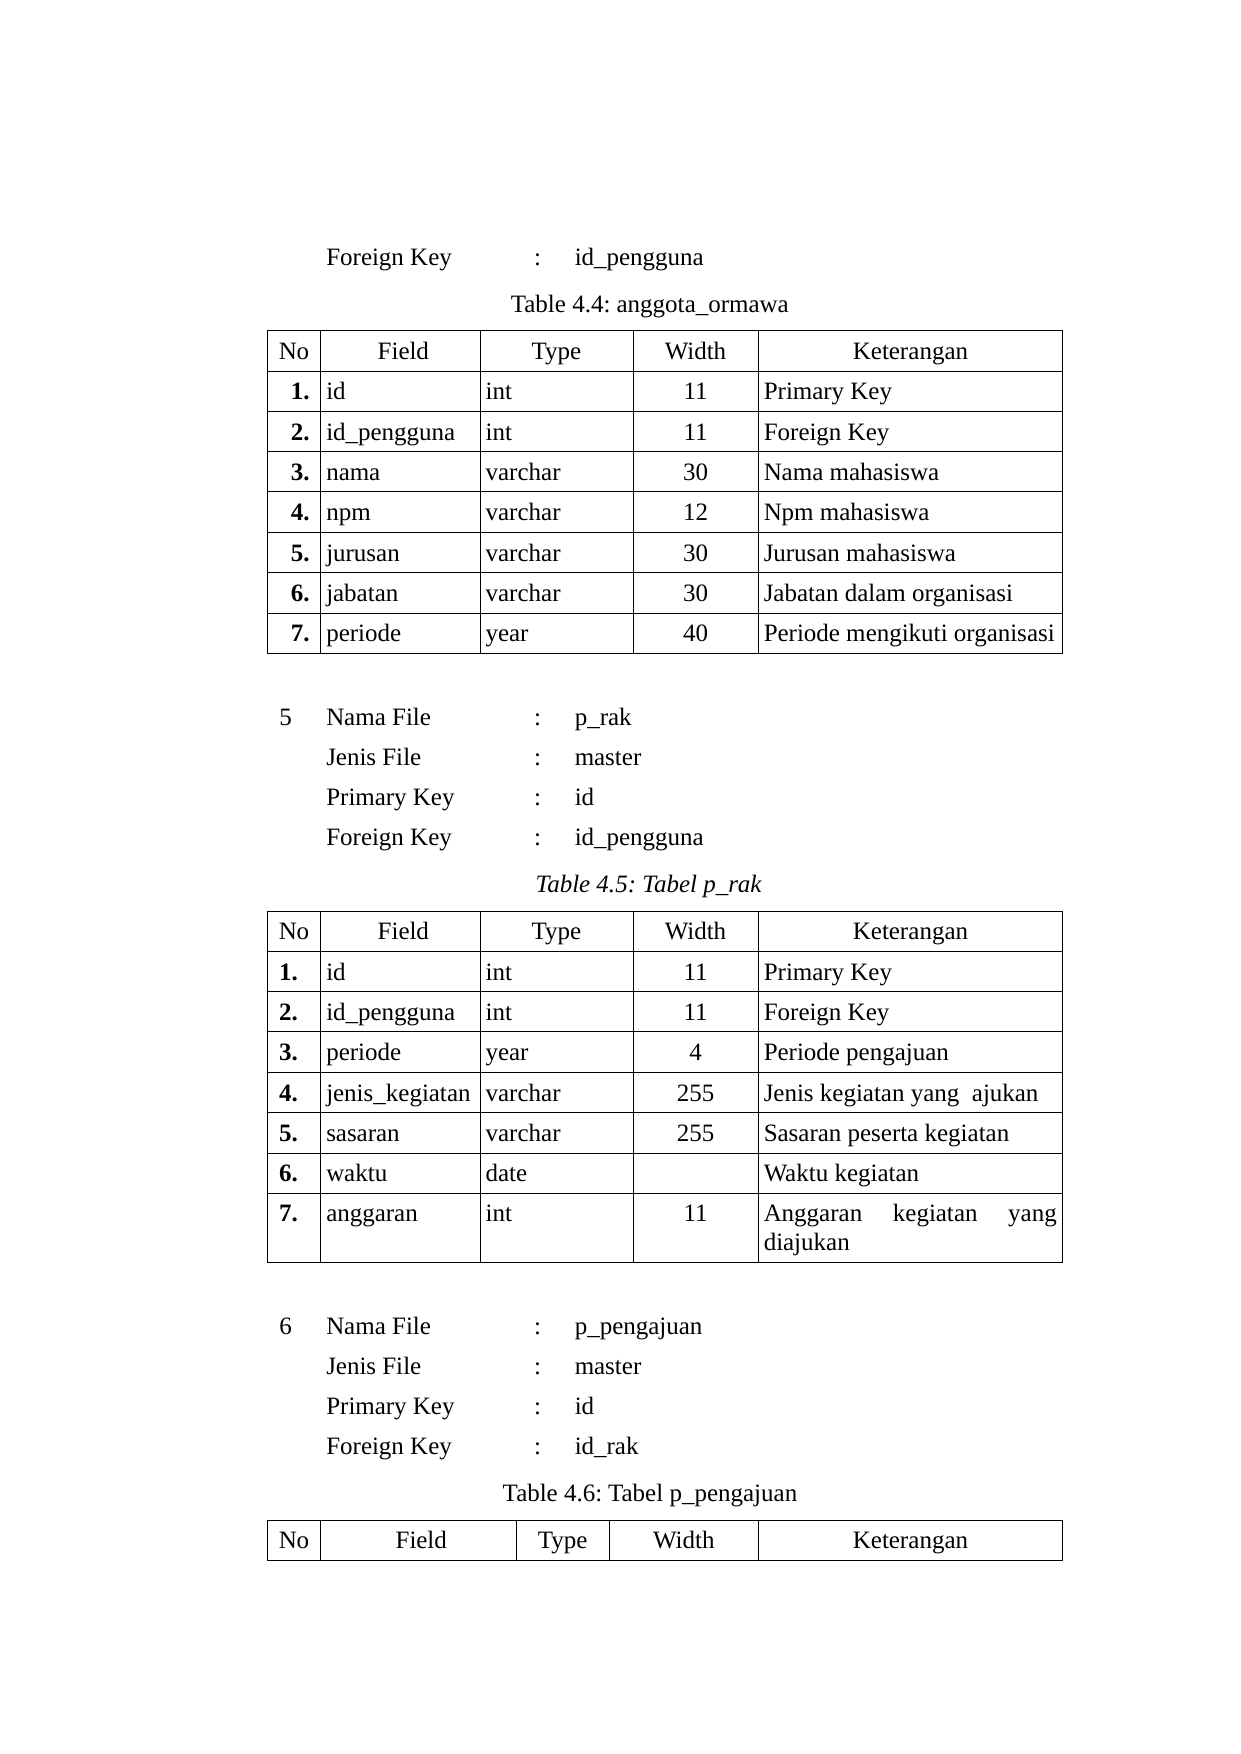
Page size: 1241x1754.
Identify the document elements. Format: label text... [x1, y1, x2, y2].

table_header Width [610, 1521, 758, 1560]
table_cell jenis_kegiatan [321, 1073, 480, 1112]
table_cell 11 [634, 372, 758, 411]
table_cell 11 [634, 992, 758, 1031]
table_header 6 [274, 1305, 320, 1345]
table_cell [268, 1032, 320, 1072]
table_cell : [528, 736, 569, 776]
table_cell : [528, 1426, 569, 1466]
table_cell Foreign Key [320, 817, 528, 857]
table_cell Jenis kegiatan yang ajukan [759, 1073, 1062, 1112]
table_cell [274, 1385, 320, 1426]
table_cell Npm mahasiswa [759, 492, 1062, 532]
table_cell Sasaran peserta kegiatan [759, 1113, 1062, 1152]
table_cell [268, 1073, 320, 1112]
table_cell Primary Key [320, 776, 528, 817]
table_cell 40 [634, 614, 758, 653]
table_header : [528, 1305, 569, 1345]
table_header Field [321, 331, 480, 371]
table_cell Waktu kegiatan [759, 1154, 1062, 1193]
table_cell : [528, 1385, 569, 1426]
table_cell Primary Key [759, 372, 1062, 411]
text Table 4.5: Tabel p_rak [236, 869, 1063, 898]
table_cell 30 [634, 452, 758, 491]
table_header Type [517, 1521, 609, 1560]
table_cell Periode pengajuan [759, 1032, 1062, 1072]
table_header Keterangan [759, 1521, 1062, 1560]
table_cell int [481, 1194, 633, 1262]
table_cell [268, 1194, 320, 1262]
table_cell 11 [634, 952, 758, 991]
table_cell int [481, 372, 633, 411]
table_cell 11 [634, 412, 758, 451]
table_header No [268, 331, 320, 371]
table_cell [268, 952, 320, 991]
table_header Type [481, 912, 633, 951]
table_header Keterangan [759, 331, 1062, 371]
table_header Width [634, 331, 758, 371]
table_header : [528, 696, 569, 736]
table_cell [268, 412, 320, 451]
table_cell Periode mengikuti organisasi [759, 614, 1062, 653]
table_cell 255 [634, 1073, 758, 1112]
table_header Nama File [320, 696, 528, 736]
table_header Keterangan [759, 912, 1062, 951]
table_cell id_pengguna [321, 412, 480, 451]
table_header Nama File [320, 1305, 528, 1345]
table_cell [268, 492, 320, 532]
table_cell Jenis File [320, 736, 528, 776]
table_cell [634, 1154, 758, 1193]
table_cell [274, 1426, 320, 1466]
table_cell year [481, 1032, 633, 1072]
table_cell Foreign Key [759, 412, 1062, 451]
table_cell master [569, 736, 1062, 776]
table_cell jurusan [321, 533, 480, 572]
table_cell id [321, 952, 480, 991]
table_cell [268, 992, 320, 1031]
table_cell 30 [634, 573, 758, 612]
table_cell [268, 452, 320, 491]
table_cell [274, 817, 320, 857]
table_cell 4 [634, 1032, 758, 1072]
table_cell jabatan [321, 573, 480, 612]
table_header Field [321, 912, 480, 951]
table_cell [268, 573, 320, 612]
table_cell 11 [634, 1194, 758, 1262]
table_cell [274, 1345, 320, 1385]
table_header p_rak [569, 696, 1062, 736]
table_header No [268, 912, 320, 951]
table_cell [274, 736, 320, 776]
table_cell : [528, 817, 569, 857]
table_cell id [569, 1385, 1062, 1426]
table_cell Primary Key [759, 952, 1062, 991]
table_cell id [321, 372, 480, 411]
table_header p_pengajuan [569, 1305, 1062, 1345]
table_cell nama [321, 452, 480, 491]
table_cell varchar [481, 533, 633, 572]
table_cell master [569, 1345, 1062, 1385]
table_cell varchar [481, 1113, 633, 1152]
table_cell Primary Key [320, 1385, 528, 1426]
table_header Width [634, 912, 758, 951]
table_header Type [481, 331, 633, 371]
table_cell anggaran [321, 1194, 480, 1262]
table_cell Jenis File [320, 1345, 528, 1385]
table_cell varchar [481, 452, 633, 491]
table_cell Nama mahasiswa [759, 452, 1062, 491]
table_cell id_pengguna [569, 817, 1062, 857]
table_cell Jurusan mahasiswa [759, 533, 1062, 572]
table_cell 12 [634, 492, 758, 532]
table_cell varchar [481, 573, 633, 612]
table_cell int [481, 992, 633, 1031]
table_cell int [481, 412, 633, 451]
table_cell [268, 533, 320, 572]
table_header No [268, 1521, 320, 1560]
table_cell id_pengguna [321, 992, 480, 1031]
table_cell periode [321, 1032, 480, 1072]
table_cell 30 [634, 533, 758, 572]
text Table 4.6: Tabel p_pengajuan [236, 1478, 1063, 1507]
table_cell date [481, 1154, 633, 1193]
table_cell Anggaran kegiatan yang diajukan [759, 1194, 1062, 1262]
table_cell [268, 614, 320, 653]
table_cell 255 [634, 1113, 758, 1152]
table_cell periode [321, 614, 480, 653]
table_header 5 [274, 696, 320, 736]
text Table 4.4: anggota_ormawa [236, 289, 1063, 318]
table_cell waktu [321, 1154, 480, 1193]
table_cell [274, 236, 320, 276]
table_cell varchar [481, 492, 633, 532]
table_cell [268, 372, 320, 411]
table_cell [268, 1113, 320, 1152]
table_cell year [481, 614, 633, 653]
table_cell Foreign Key [320, 236, 528, 276]
table_cell sasaran [321, 1113, 480, 1152]
table_cell Foreign Key [759, 992, 1062, 1031]
table_cell : [528, 1345, 569, 1385]
table_cell [274, 776, 320, 817]
table_cell Jabatan dalam organisasi [759, 573, 1062, 612]
table_header Field [321, 1521, 516, 1560]
table_cell varchar [481, 1073, 633, 1112]
table_cell : [528, 776, 569, 817]
table_cell id_pengguna [569, 236, 1062, 276]
table_cell id_rak [569, 1426, 1062, 1466]
table_cell Foreign Key [320, 1426, 528, 1466]
table_cell int [481, 952, 633, 991]
table_cell npm [321, 492, 480, 532]
table_cell : [528, 236, 569, 276]
table_cell id [569, 776, 1062, 817]
table_cell [268, 1154, 320, 1193]
